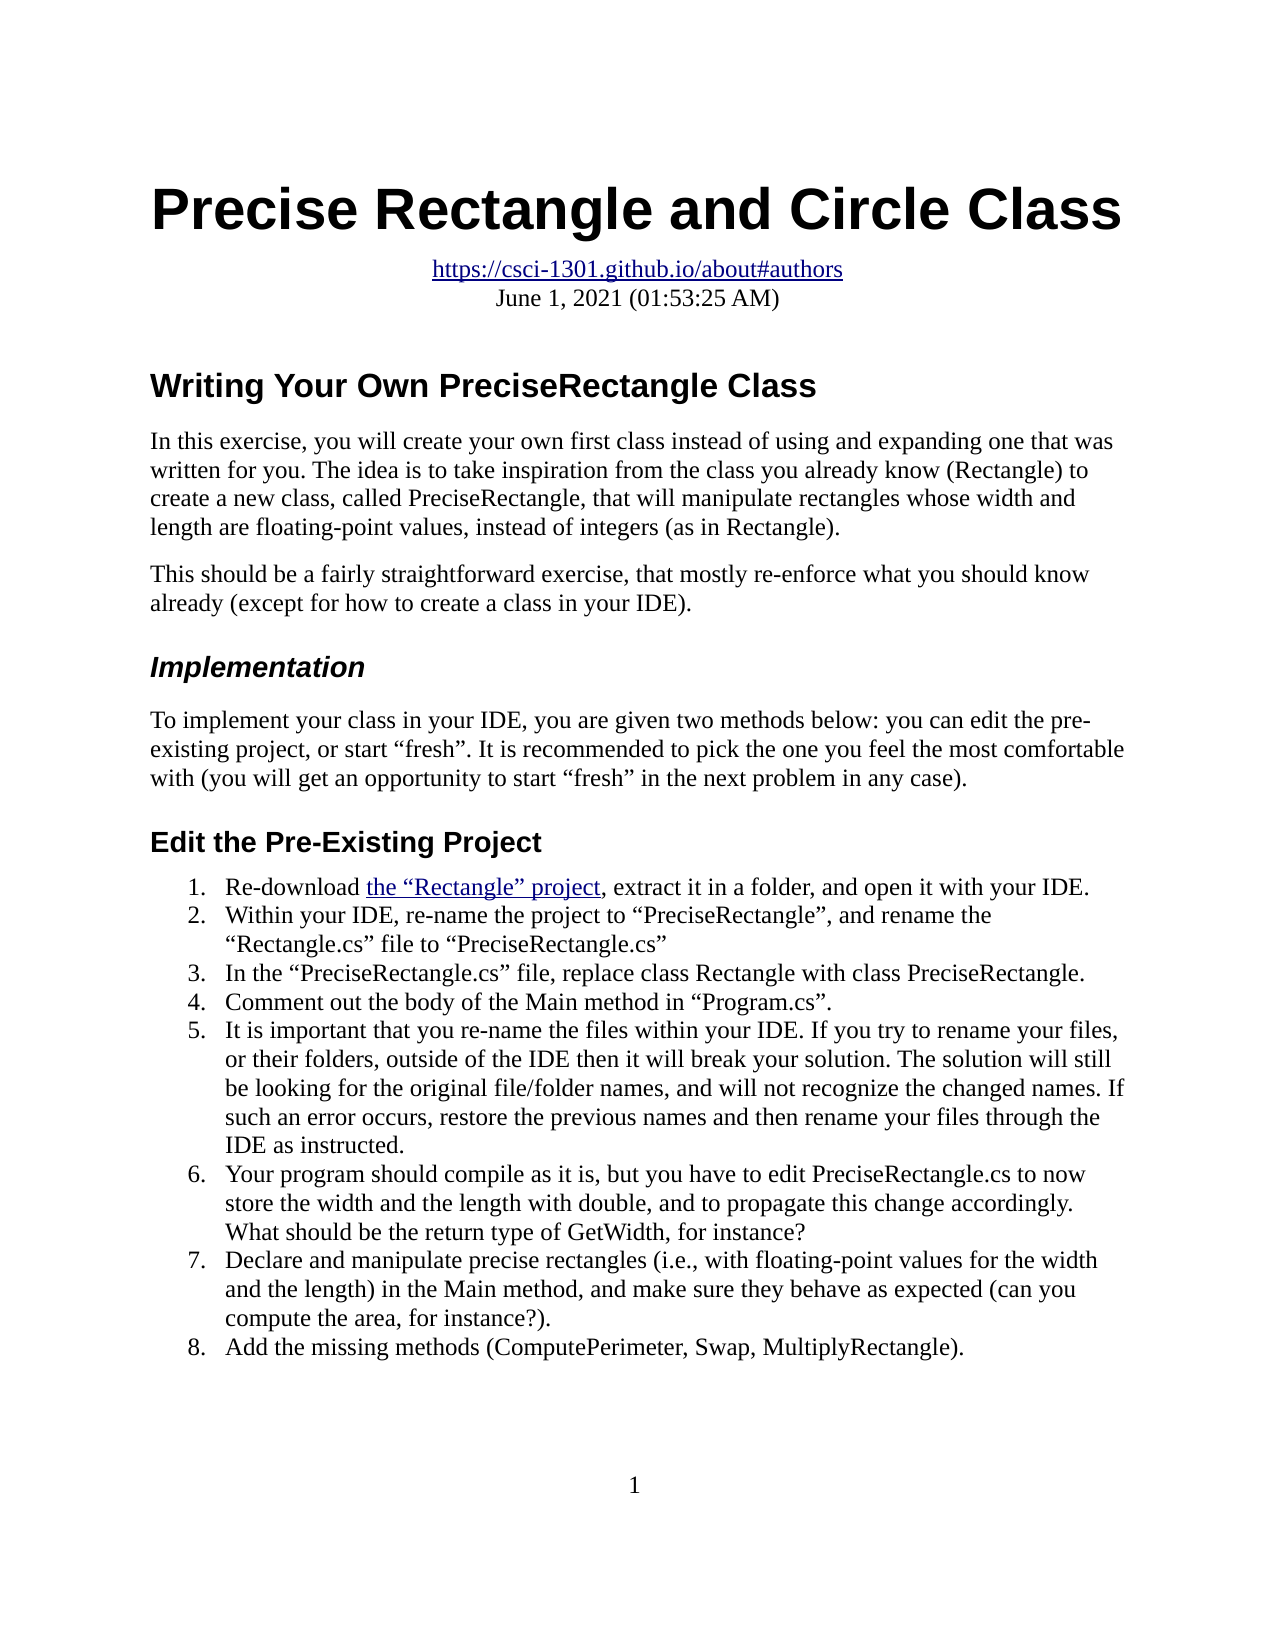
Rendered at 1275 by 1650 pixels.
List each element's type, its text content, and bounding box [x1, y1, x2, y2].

text June 1, 2021 (01:53:25 AM) [150, 283, 1125, 312]
text https://csci-1301.github.io/about#authors [150, 254, 1125, 283]
text In this exercise, you will create your own first class instead of using and expanding one that was written for you. The idea is to take inspiration from the class you already know (Rectangle) to create a new class, called PreciseRectangle, that will manipulate rectangles whose width and length are floating-point values, instead of integers (as in Rectangle). [150, 426, 1125, 541]
list Within your IDE, re-name the project to “PreciseRectangle”, and rename the “Rectangle.cs” file to “PreciseRectangle.cs” [187, 900, 1125, 958]
subtitle Implementation [150, 650, 1125, 684]
list In the “PreciseRectangle.cs” file, replace class Rectangle with class PreciseRectangle. [187, 958, 1125, 987]
list Your program should compile as it is, but you have to edit PreciseRectangle.cs to now store the width and the length with double, and to propagate this change accordingly. What should be the return type of GetWidth, for instance? [187, 1159, 1125, 1245]
subtitle Writing Your Own PreciseRectangle Class [150, 366, 1125, 404]
list Re-download the “Rectangle” project, extract it in a folder, and open it with your IDE. [187, 872, 1125, 900]
title Precise Rectangle and Circle Class [150, 175, 1125, 242]
subtitle Edit the Pre-Existing Project [150, 826, 1125, 859]
text To implement your class in your IDE, you are given two methods below: you can edit the pre-existing project, or start “fresh”. It is recommended to pick the one you feel the most comfortable with (you will get an opportunity to start “fresh” in the next problem in any case). [150, 705, 1125, 792]
text This should be a fairly straightforward exercise, that mostly re-enforce what you should know already (except for how to create a class in your IDE). [150, 559, 1125, 616]
list Comment out the body of the Main method in “Program.cs”. [187, 987, 1125, 1015]
list Declare and manipulate precise rectangles (i.e., with floating-point values for the width and the length) in the Main method, and make sure they behave as expected (can you compute the area, for instance?). [187, 1245, 1125, 1332]
list It is important that you re-name the files within your IDE. If you try to rename your files, or their folders, outside of the IDE then it will break your solution. The solution will still be looking for the original file/folder names, and will not recognize the changed names. If such an error occurs, restore the previous names and then rename your files through the IDE as instructed. [187, 1015, 1125, 1159]
list Add the missing methods (ComputePerimeter, Swap, MultiplyRectangle). [187, 1332, 1125, 1360]
